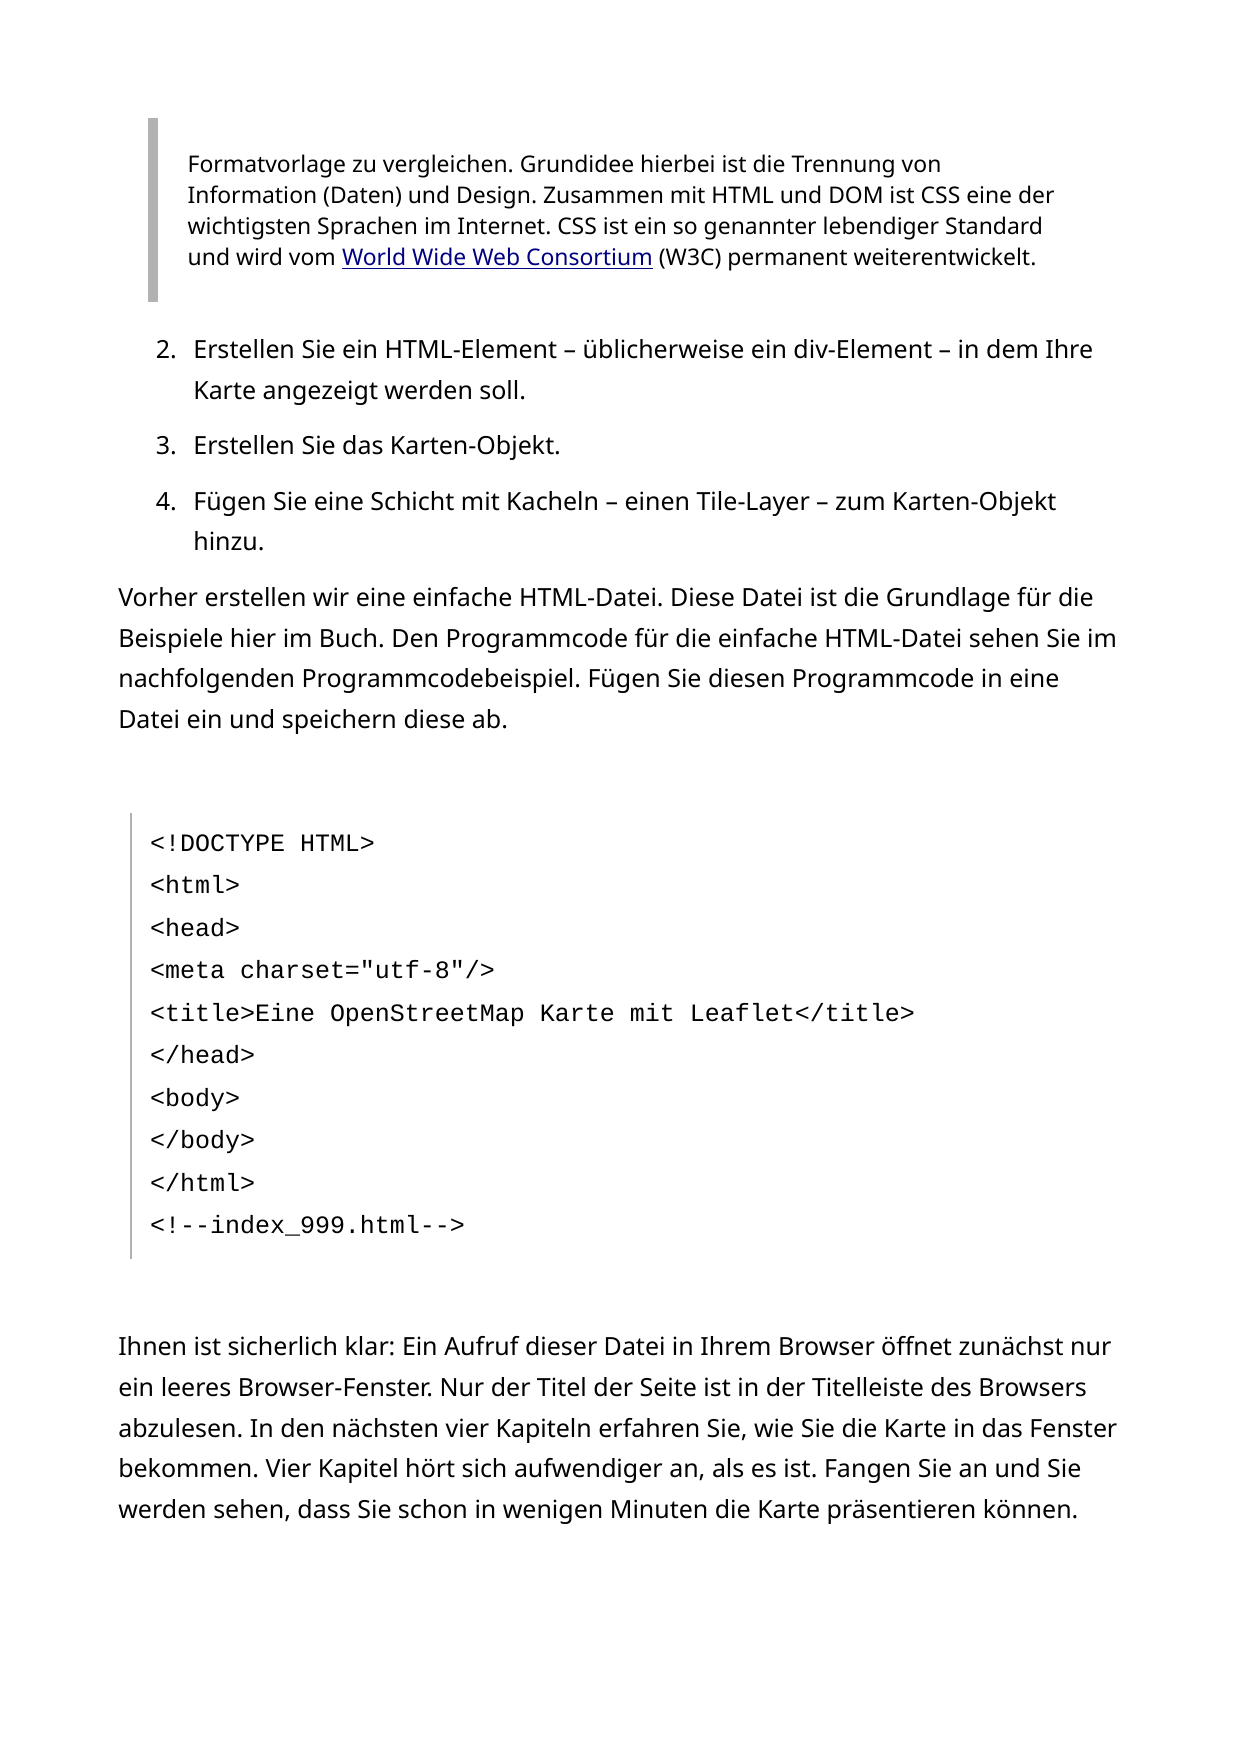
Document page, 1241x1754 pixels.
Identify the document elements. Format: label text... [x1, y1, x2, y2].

text </html> [132, 1153, 1122, 1195]
list Fügen Sie eine Schicht mit Kacheln – einen Tile-Layer – zum Karten-Objekt hinzu. [156, 483, 1122, 558]
text <head> [132, 898, 1122, 940]
text </body> [132, 1110, 1122, 1153]
text <title>Eine OpenStreetMap Karte mit Leaflet</title> [132, 983, 1122, 1025]
text Formatvorlage zu vergleichen. Grundidee hierbei ist die Trennung von Information (Daten) und Design. Zusammen mit HTML und DOM ist CSS eine der wichtigsten Sprachen im Internet. CSS ist ein so genannter lebendiger Standard und wird vom World Wide Web Consortium (W3C) permanent weiterentwickelt. [158, 118, 1093, 302]
text Ihnen ist sicherlich klar: Ein Aufruf dieser Datei in Ihrem Browser öffnet zunächst nur ein leeres Browser-Fenster. Nur der Titel der Seite ist in der Titelleiste des Browsers abzulesen. In den nächsten vier Kapiteln erfahren Sie, wie Sie die Karte in das Fenster bekommen. Vier Kapitel hört sich aufwendiger an, als es ist. Fangen Sie an und Sie werden sehen, dass Sie schon in wenigen Minuten die Karte präsentieren können. [118, 1329, 1122, 1526]
text <meta charset="utf-8"/> [132, 940, 1122, 983]
text Vorher erstellen wir eine einfache HTML-Datei. Diese Datei ist die Grundlage für die Beispiele hier im Buch. Den Programmcode für die einfache HTML-Datei sehen Sie im nachfolgenden Programmcodebeispiel. Fügen Sie diesen Programmcode in eine Datei ein und speichern diese ab. [118, 579, 1122, 736]
text <html> [132, 855, 1122, 898]
list Erstellen Sie das Karten-Objekt. [156, 428, 1122, 462]
list Erstellen Sie ein HTML-Element – üblicherweise ein div-Element – in dem Ihre Karte angezeigt werden soll. [156, 332, 1122, 406]
text <!--index_999.html--> [132, 1195, 1122, 1259]
text <body> [132, 1068, 1122, 1110]
text <!DOCTYPE HTML> [132, 813, 1122, 855]
text </head> [132, 1025, 1122, 1068]
